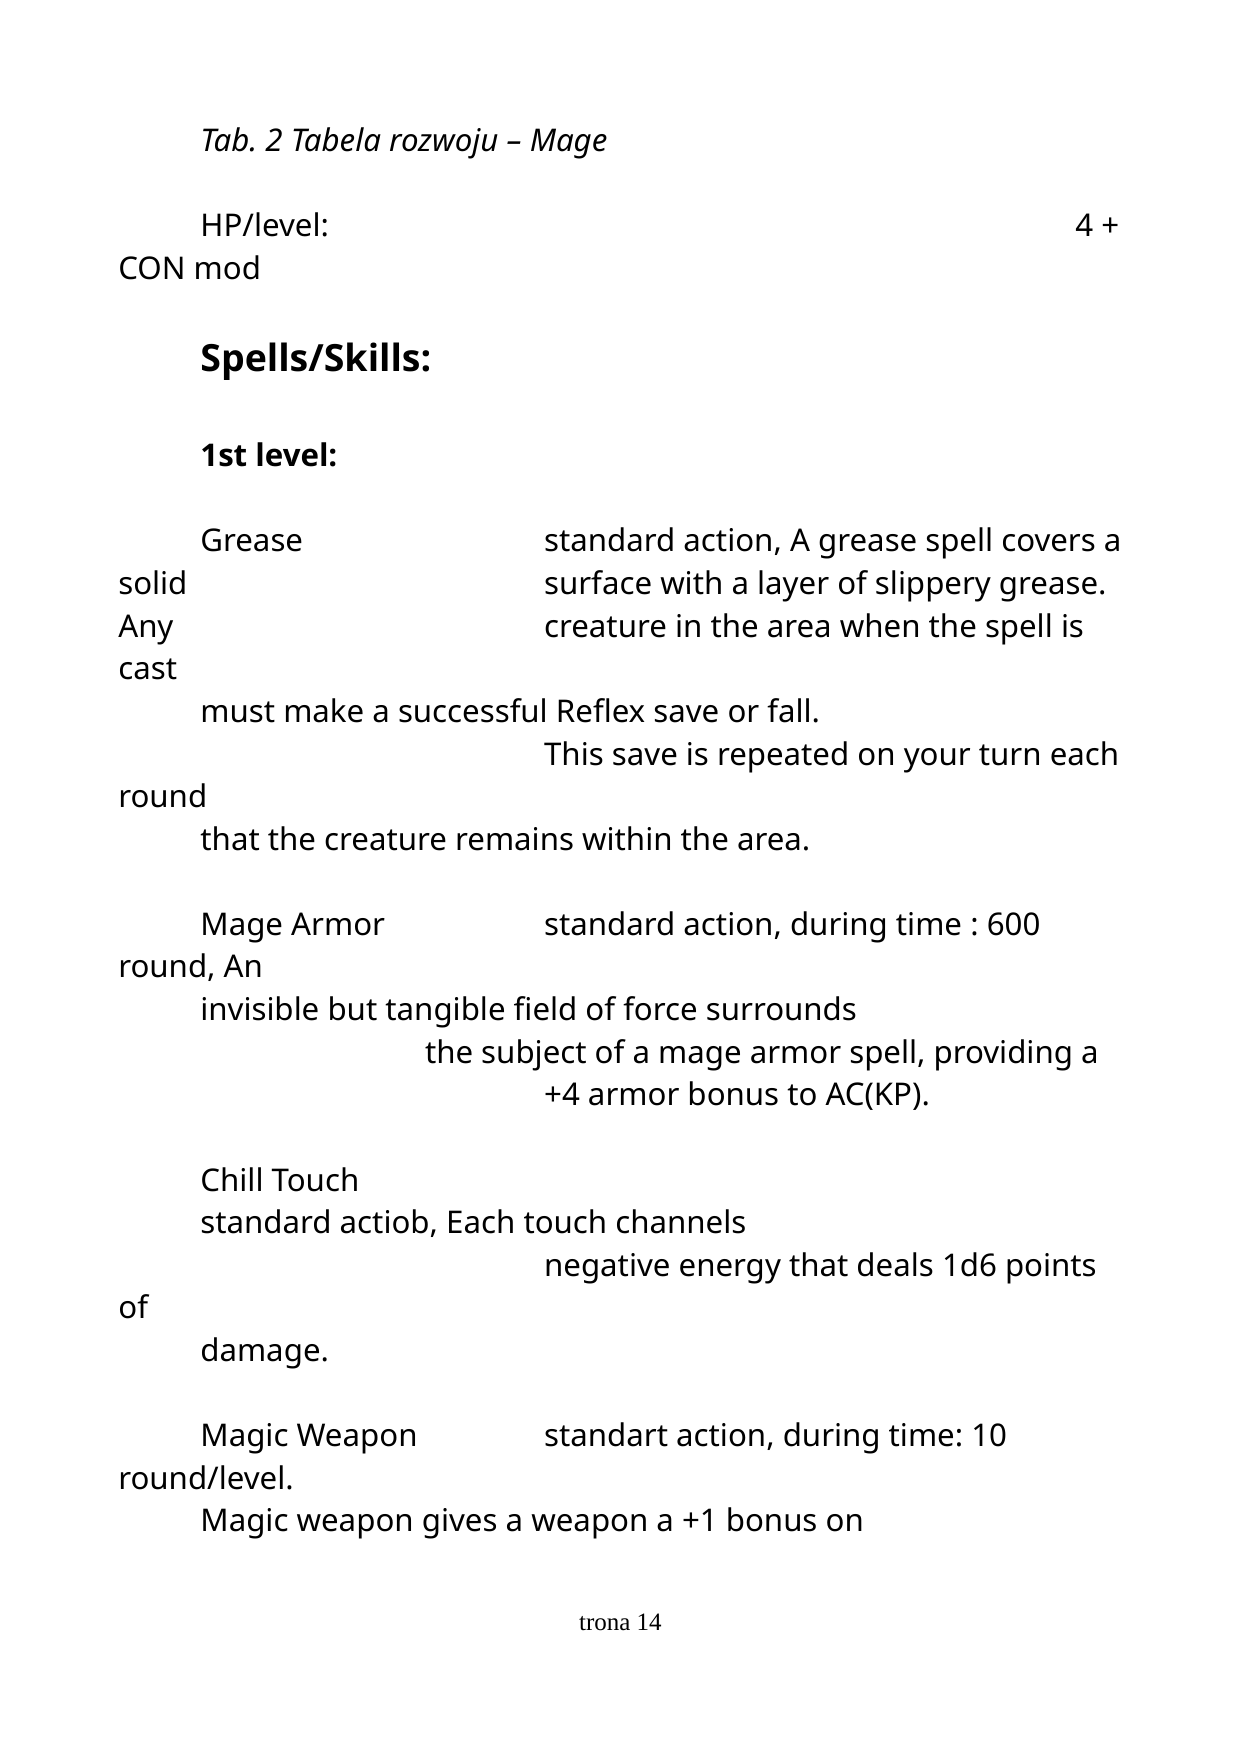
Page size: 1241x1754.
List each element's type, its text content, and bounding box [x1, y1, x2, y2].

text 1st level: [118, 433, 1122, 476]
text Mage Armor standard action, during time : 600 round, An invisible but tangible field of force surrounds the subject of a mage armor spell, providing a +4 armor bonus to AC(KP). [118, 902, 1122, 1115]
text Chill Touch standard actiob, Each touch channels negative energy that deals 1d6 points of damage. Magic Weapon standart action, during time: 10 round/level. Magic weapon gives a weapon a +1 bonus on [118, 1157, 1122, 1541]
text Grease standard action, A grease spell covers a solid surface with a layer of slippery grease. Any creature in the area when the spell is cast must make a successful Reflex save or fall. This save is repeated on your turn each round that the creature remains within the area. [118, 518, 1122, 859]
text Spells/Skills: [118, 331, 1122, 382]
text HP/level: 4 + CON mod [118, 203, 1122, 288]
text Tab. 2 Tabela rozwoju – Mage [118, 118, 1122, 161]
